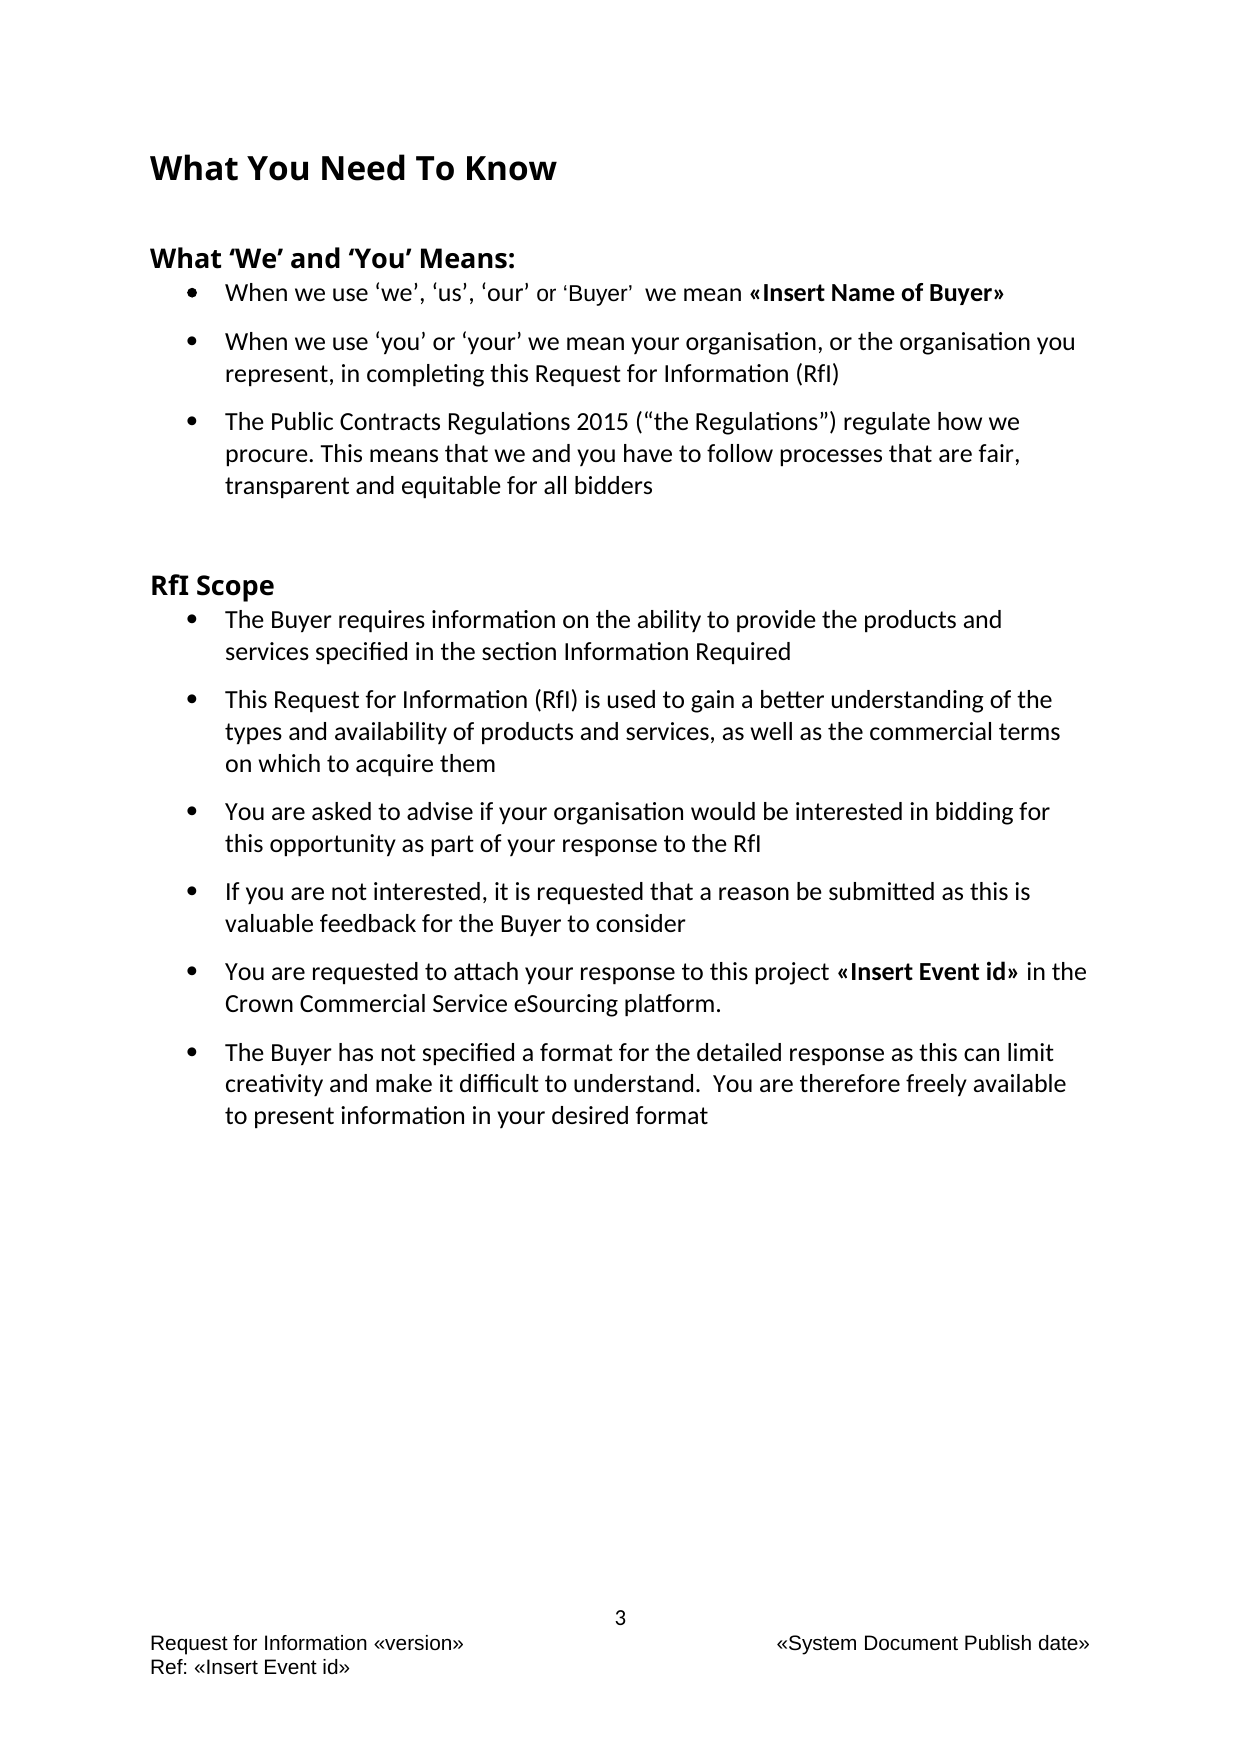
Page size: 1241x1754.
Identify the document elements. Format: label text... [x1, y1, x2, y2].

list The Public Contracts Regulations 2015 (“the Regulations”) regulate how we procure. This means that we and you have to follow processes that are fair, transparent and equitable for all bidders [187, 405, 1090, 501]
subtitle What You Need To Know [150, 145, 1090, 236]
list When we use ‘you’ or ‘your’ we mean your organisation, or the organisation you represent, in completing this Request for Information (RfI) [187, 325, 1090, 388]
list The Buyer requires information on the ability to provide the products and services specified in the section Information Required [187, 603, 1090, 666]
subtitle RfI Scope [150, 566, 1090, 603]
list When we use ‘we’, ‘us’, ‘our’ or ‘Buyer’ we mean «Insert Name of Buyer» [187, 277, 1090, 308]
list If you are not interested, it is requested that a reason be submitted as this is valuable feedback for the Buyer to consider [187, 875, 1090, 939]
subtitle What ‘We’ and ‘You’ Means: [150, 240, 1090, 277]
list You are requested to attach your response to this project «Insert Event id» in the Crown Commercial Service eSourcing platform. [187, 956, 1090, 1019]
list You are asked to advise if your organisation would be interested in bidding for this opportunity as part of your response to the RfI [187, 795, 1090, 859]
list This Request for Information (RfI) is used to gain a better understanding of the types and availability of products and services, as well as the commercial terms on which to acquire them [187, 683, 1090, 778]
list The Buyer has not specified a format for the detailed response as this can limit creativity and make it difficult to understand. You are therefore freely available to present information in your desired format [187, 1036, 1090, 1131]
